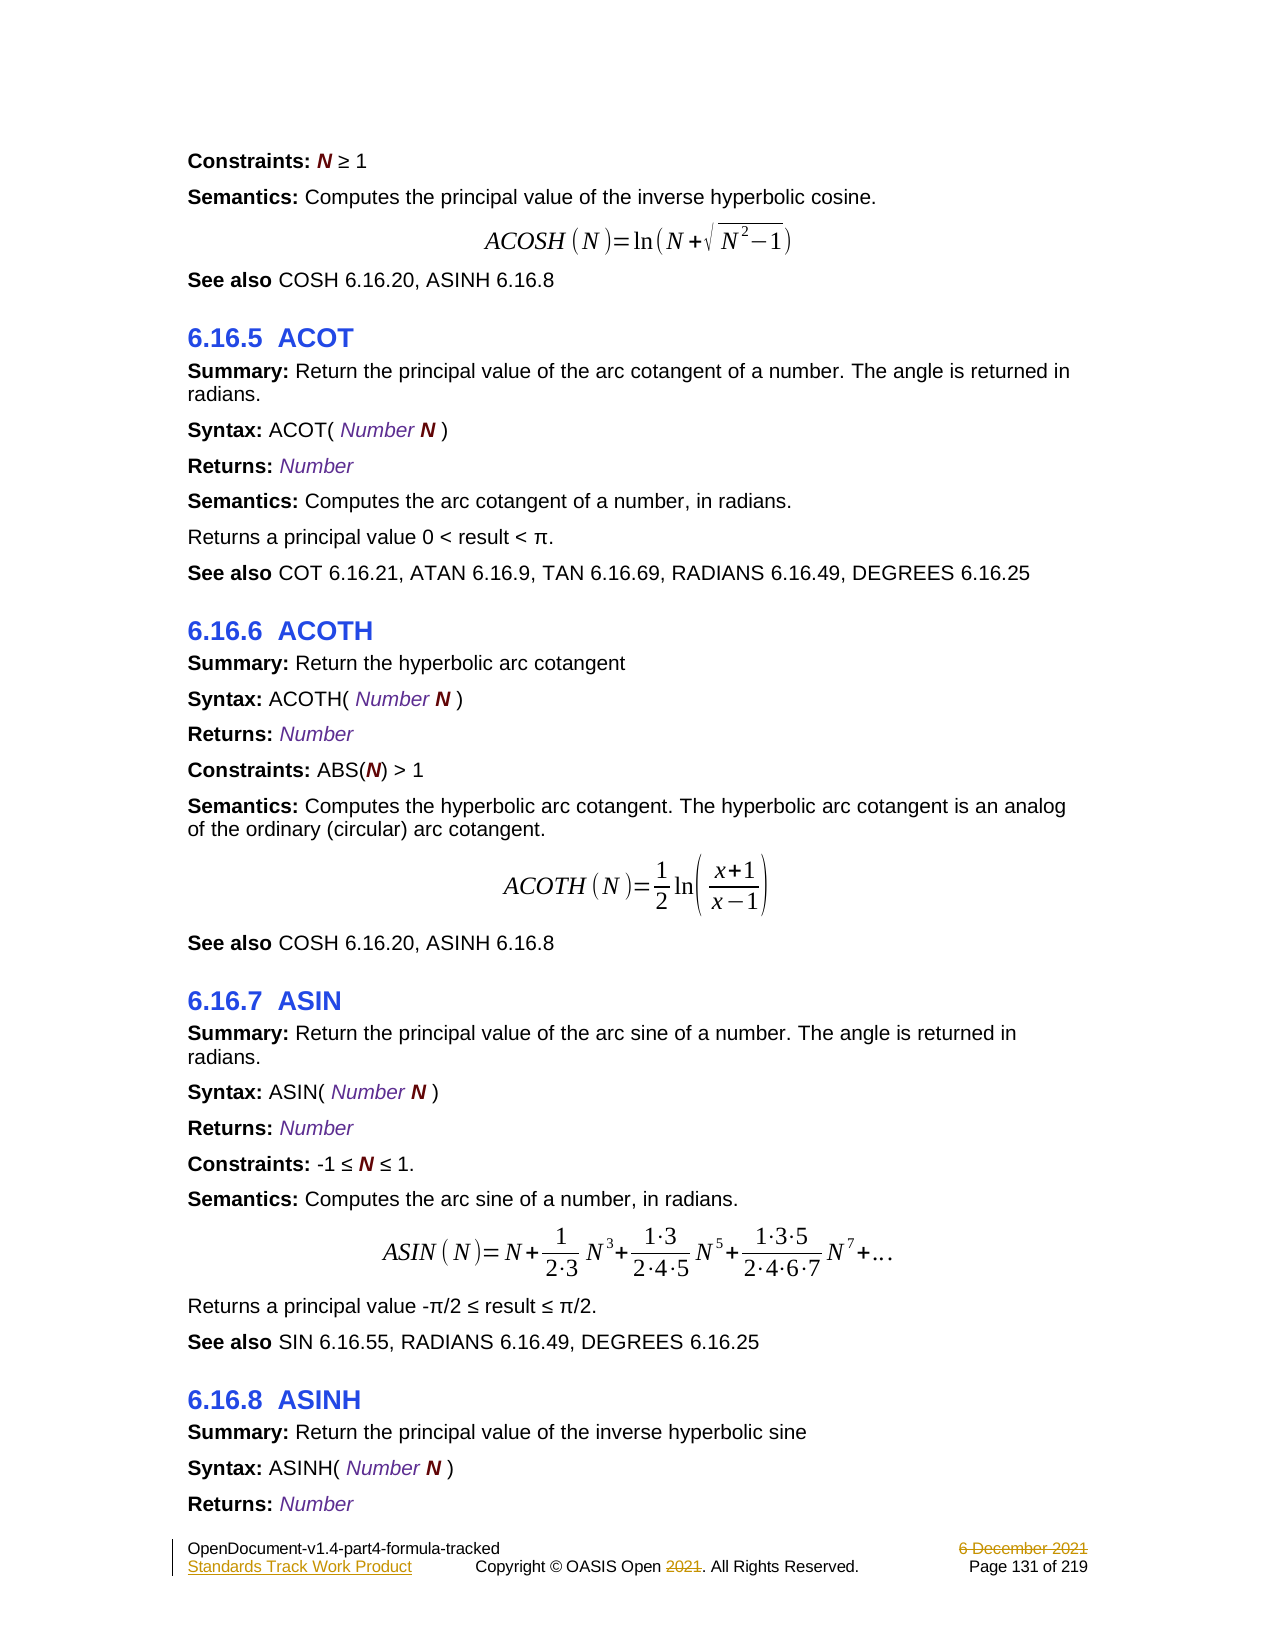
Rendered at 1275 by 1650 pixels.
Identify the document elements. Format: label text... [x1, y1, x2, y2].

text See also COT 6.16.21, ATAN 6.16.9, TAN 6.16.69, RADIANS 6.16.49, DEGREES 6.16.25 [187, 561, 1088, 584]
subtitle ACOT [187, 323, 1088, 353]
text Syntax: ACOT( Number N ) [187, 418, 1088, 442]
text Semantics: Computes the arc cotangent of a number, in radians. [187, 490, 1088, 513]
text Returns: Number [187, 723, 1088, 746]
text Returns a principal value 0 < result < π. [187, 525, 1088, 549]
text Summary: Return the principal value of the arc cotangent of a number. The angle is returned in radians. [187, 359, 1088, 406]
text Summary: Return the principal value of the arc sine of a number. The angle is returned in radians. [187, 1022, 1088, 1069]
text Syntax: ASINH( Number N ) [187, 1456, 1088, 1480]
text Returns: Number [187, 454, 1088, 478]
text Semantics: Computes the arc sine of a number, in radians. [187, 1188, 1088, 1211]
text Semantics: Computes the principal value of the inverse hyperbolic cosine. [187, 186, 1088, 209]
subtitle ASIN [187, 986, 1088, 1016]
text Syntax: ASIN( Number N ) [187, 1081, 1088, 1104]
text Syntax: ACOTH( Number N ) [187, 687, 1088, 711]
text Returns: Number [187, 1492, 1088, 1516]
text Constraints: N ≥ 1 [187, 150, 1088, 173]
text Constraints: ABS(N) > 1 [187, 758, 1088, 782]
text Summary: Return the hyperbolic arc cotangent [187, 652, 1088, 675]
text See also COSH 6.16.20, ASINH 6.16.8 [187, 931, 1088, 954]
text Returns: Number [187, 1116, 1088, 1140]
text Summary: Return the principal value of the inverse hyperbolic sine [187, 1421, 1088, 1444]
text See also COSH 6.16.20, ASINH 6.16.8 [187, 269, 1088, 292]
subtitle ASINH [187, 1385, 1088, 1415]
text See also SIN 6.16.55, RADIANS 6.16.49, DEGREES 6.16.25 [187, 1330, 1088, 1354]
text Constraints: -1 ≤ N ≤ 1. [187, 1152, 1088, 1176]
text Returns a principal value -π/2 ≤ result ≤ π/2. [187, 1294, 1088, 1318]
subtitle ACOTH [187, 616, 1088, 646]
text Semantics: Computes the hyperbolic arc cotangent. The hyperbolic arc cotangent is an analog of the ordinary (circular) arc cotangent. [187, 794, 1088, 841]
